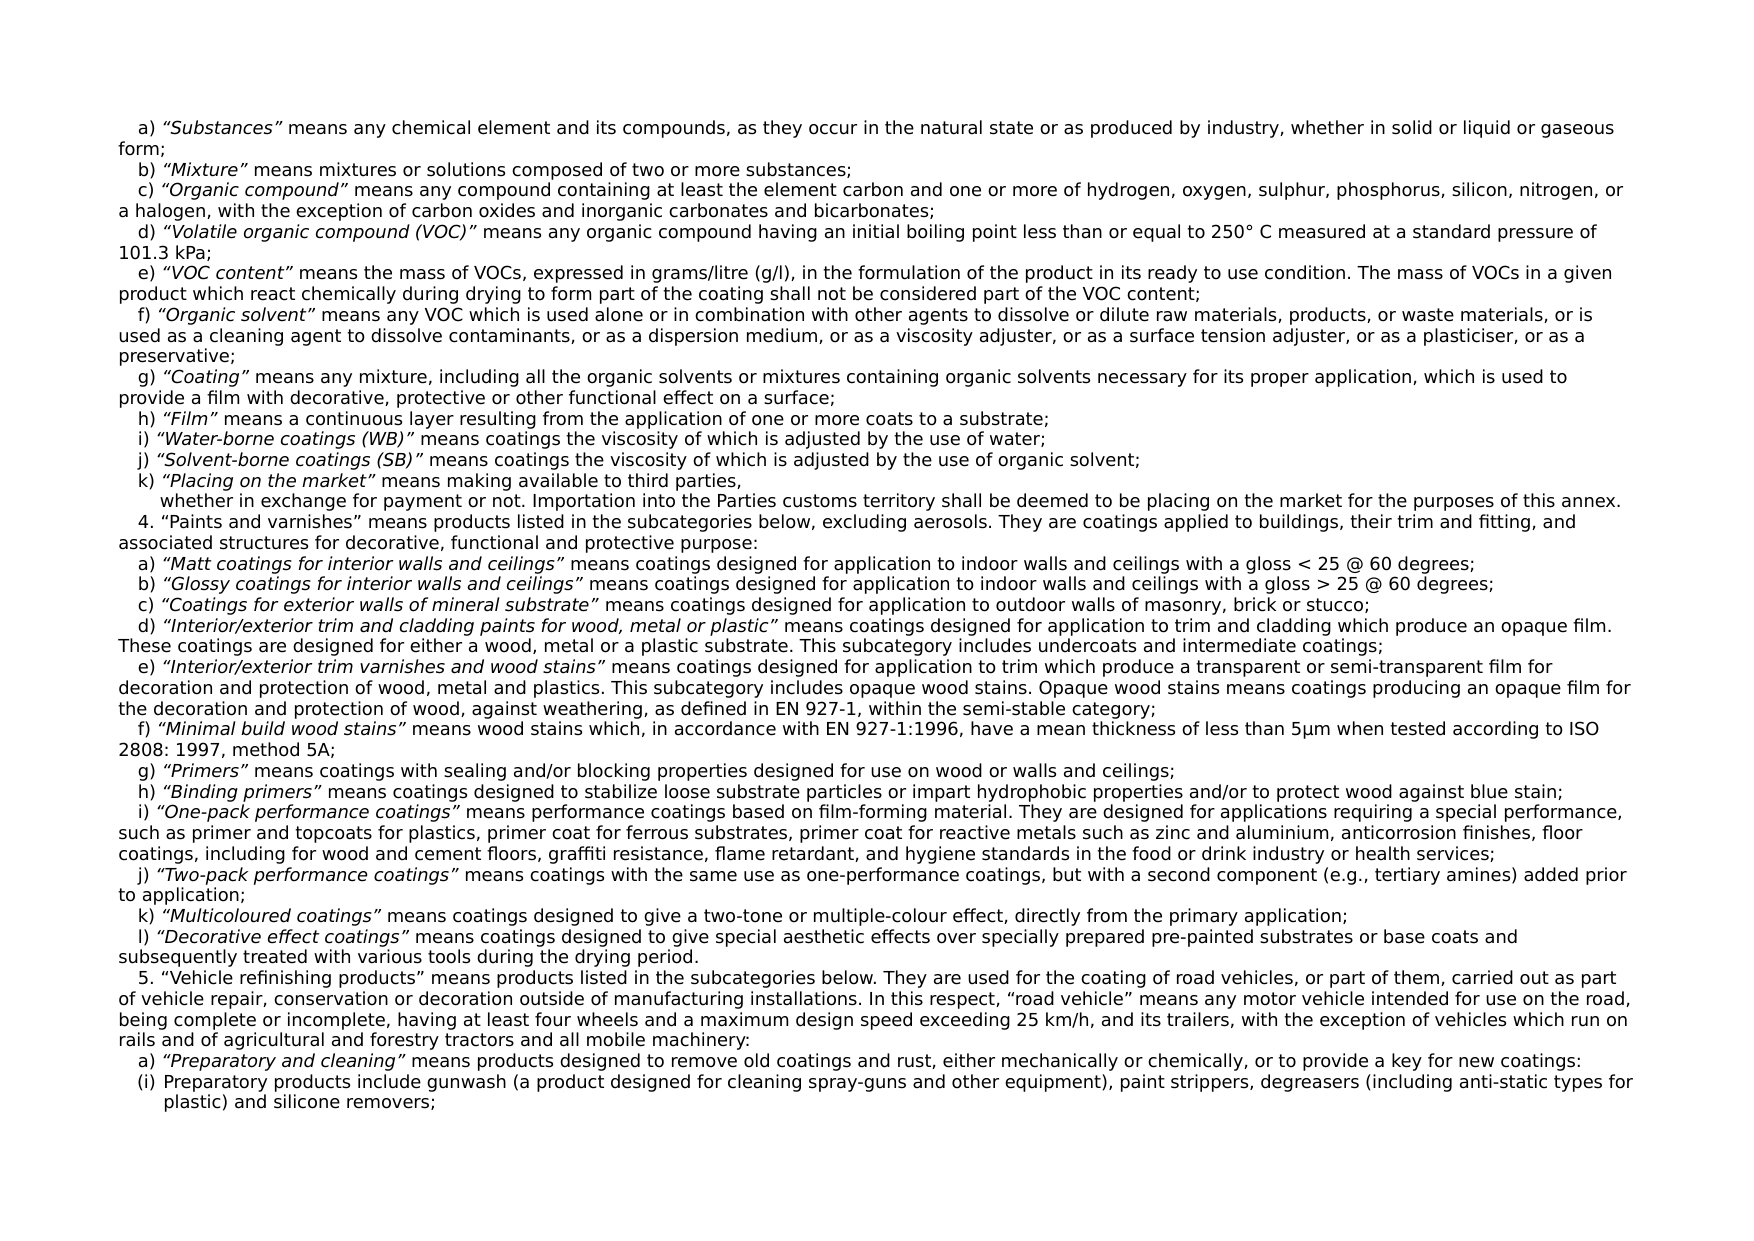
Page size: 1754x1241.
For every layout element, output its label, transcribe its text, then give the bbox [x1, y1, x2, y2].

text whether in exchange for payment or not. Importation into the Parties customs territory shall be deemed to be placing on the market for the purposes of this annex. [159, 491, 1636, 512]
text a) “Substances” means any chemical element and its compounds, as they occur in the natural state or as produced by industry, whether in solid or liquid or gaseous form; [118, 118, 1636, 159]
text i) “Water-borne coatings (WB)” means coatings the viscosity of which is adjusted by the use of water; [118, 429, 1636, 450]
text d) “Volatile organic compound (VOC)” means any organic compound having an initial boiling point less than or equal to 250° C measured at a standard pressure of 101.3 kPa; [118, 222, 1636, 263]
text h) “Binding primers” means coatings designed to stabilize loose substrate particles or impart hydrophobic properties and/or to protect wood against blue stain; [118, 781, 1636, 802]
text j) “Solvent-borne coatings (SB)” means coatings the viscosity of which is adjusted by the use of organic solvent; [118, 450, 1636, 471]
text e) “VOC content” means the mass of VOCs, expressed in grams/litre (g/l), in the formulation of the product in its ready to use condition. The mass of VOCs in a given product which react chemically during drying to form part of the coating shall not be considered part of the VOC content; [118, 263, 1636, 305]
text b) “Glossy coatings for interior walls and ceilings” means coatings designed for application to indoor walls and ceilings with a gloss > 25 @ 60 degrees; [118, 574, 1636, 595]
text a) “Matt coatings for interior walls and ceilings” means coatings designed for application to indoor walls and ceilings with a gloss < 25 @ 60 degrees; [118, 553, 1636, 574]
text c) “Organic compound” means any compound containing at least the element carbon and one or more of hydrogen, oxygen, sulphur, phosphorus, silicon, nitrogen, or a halogen, with the exception of carbon oxides and inorganic carbonates and bicarbonates; [118, 180, 1636, 222]
text f) “Minimal build wood stains” means wood stains which, in accordance with EN 927-1:1996, have a mean thickness of less than 5μm when tested according to ISO 2808: 1997, method 5A; [118, 719, 1636, 761]
text g) “Primers” means coatings with sealing and/or blocking properties designed for use on wood or walls and ceilings; [118, 761, 1636, 781]
text g) “Coating” means any mixture, including all the organic solvents or mixtures containing organic solvents necessary for its proper application, which is used to provide a film with decorative, protective or other functional effect on a surface; [118, 367, 1636, 408]
text f) “Organic solvent” means any VOC which is used alone or in combination with other agents to dissolve or dilute raw materials, products, or waste materials, or is used as a cleaning agent to dissolve contaminants, or as a dispersion medium, or as a viscosity adjuster, or as a surface tension adjuster, or as a plasticiser, or as a preservative; [118, 305, 1636, 367]
text i) “One-pack performance coatings” means performance coatings based on film-forming material. They are designed for applications requiring a special performance, such as primer and topcoats for plastics, primer coat for ferrous substrates, primer coat for reactive metals such as zinc and aluminium, anticorrosion finishes, floor coatings, including for wood and cement floors, graffiti resistance, flame retardant, and hygiene standards in the food or drink industry or health services; [118, 802, 1636, 864]
text k) “Multicoloured coatings” means coatings designed to give a two-tone or multiple-colour effect, directly from the primary application; [118, 906, 1636, 927]
text l) “Decorative effect coatings” means coatings designed to give special aesthetic effects over specially prepared pre-painted substrates or base coats and subsequently treated with various tools during the drying period. [118, 927, 1636, 968]
text j) “Two-pack performance coatings” means coatings with the same use as one-performance coatings, but with a second component (e.g., tertiary amines) added prior to application; [118, 864, 1636, 906]
text k) “Placing on the market” means making available to third parties, [118, 471, 1636, 491]
text a) “Preparatory and cleaning” means products designed to remove old coatings and rust, either mechanically or chemically, or to provide a key for new coatings: [118, 1051, 1636, 1072]
text 4. “Paints and varnishes” means products listed in the subcategories below, excluding aerosols. They are coatings applied to buildings, their trim and fitting, and associated structures for decorative, functional and protective purpose: [118, 512, 1636, 553]
text c) “Coatings for exterior walls of mineral substrate” means coatings designed for application to outdoor walls of masonry, brick or stucco; [118, 595, 1636, 616]
text 5. “Vehicle refinishing products” means products listed in the subcategories below. They are used for the coating of road vehicles, or part of them, carried out as part of vehicle repair, conservation or decoration outside of manufacturing installations. In this respect, “road vehicle” means any motor vehicle intended for use on the road, being complete or incomplete, having at least four wheels and a maximum design speed exceeding 25 km/h, and its trailers, with the exception of vehicles which run on rails and of agricultural and forestry tractors and all mobile machinery: [118, 968, 1636, 1051]
text d) “Interior/exterior trim and cladding paints for wood, metal or plastic” means coatings designed for application to trim and cladding which produce an opaque film. These coatings are designed for either a wood, metal or a plastic substrate. This subcategory includes undercoats and intermediate coatings; [118, 616, 1636, 657]
text e) “Interior/exterior trim varnishes and wood stains” means coatings designed for application to trim which produce a transparent or semi-transparent film for decoration and protection of wood, metal and plastics. This subcategory includes opaque wood stains. Opaque wood stains means coatings producing an opaque film for the decoration and protection of wood, against weathering, as defined in EN 927-1, within the semi-stable category; [118, 657, 1636, 719]
text h) “Film” means a continuous layer resulting from the application of one or more coats to a substrate; [118, 408, 1636, 429]
text (i) Preparatory products include gunwash (a product designed for cleaning spray-guns and other equipment), paint strippers, degreasers (including anti-static types for plastic) and silicone removers; [118, 1072, 1636, 1113]
text b) “Mixture” means mixtures or solutions composed of two or more substances; [118, 159, 1636, 180]
